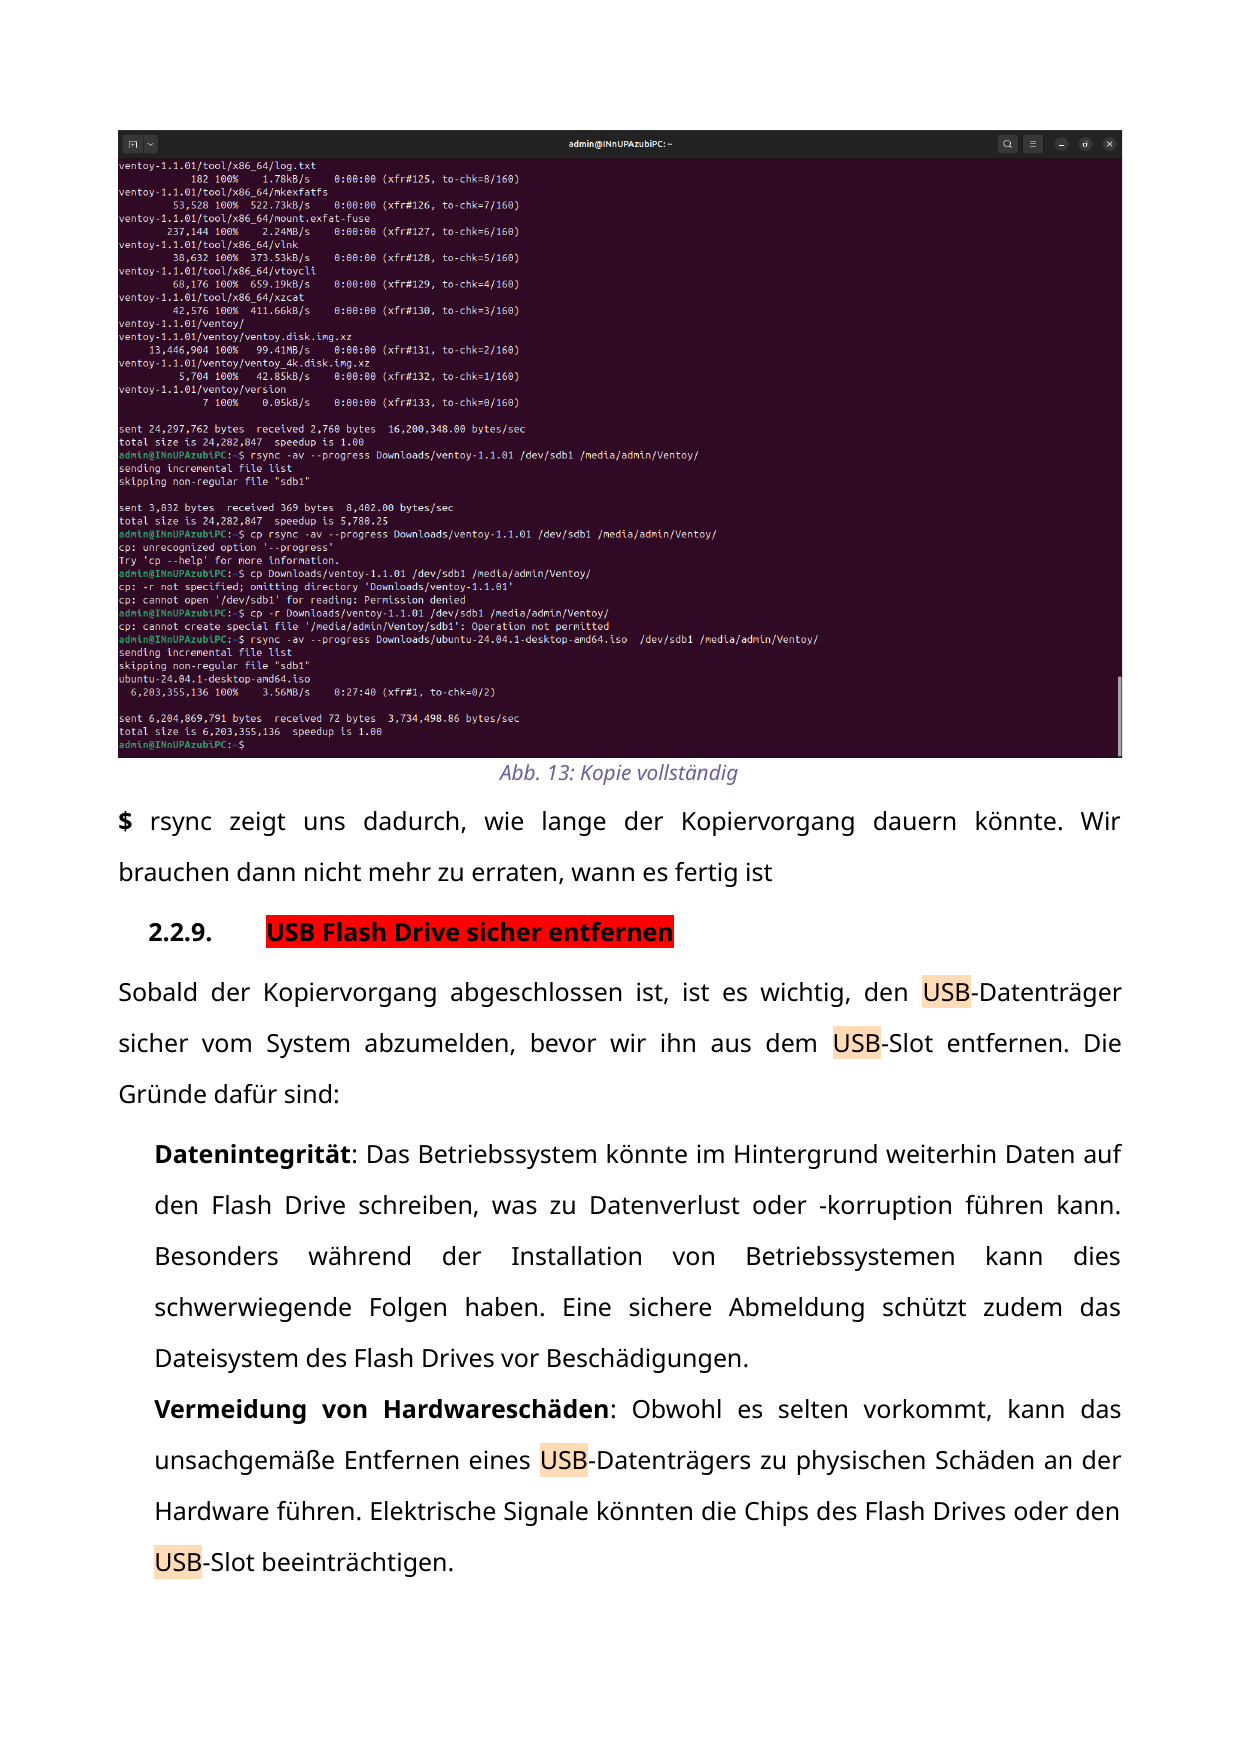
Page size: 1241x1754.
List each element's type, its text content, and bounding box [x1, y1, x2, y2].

text $ rsync zeigt uns dadurch, wie lange der Kopiervorgang dauern könnte. Wir brauchen dann nicht mehr zu erraten, wann es fertig ist [118, 786, 1122, 888]
picture [118, 130, 1123, 758]
subtitle USB Flash Drive sicher entfernen [118, 914, 1122, 948]
text Abb. 13: Kopie vollständig [118, 758, 1122, 786]
text [118, 118, 1122, 130]
text Datenintegrität: Das Betriebssystem könnte im Hintergrund weiterhin Daten auf den Flash Drive schreiben, was zu Datenverlust oder -korruption führen kann. Besonders während der Installation von Betriebssystemen kann dies schwerwiegende Folgen haben. Eine sichere Abmeldung schützt zudem das Dateisystem des Flash Drives vor Beschädigungen. [154, 1137, 1122, 1375]
text Sobald der Kopiervorgang abgeschlossen ist, ist es wichtig, den USB-Datenträger sicher vom System abzumelden, bevor wir ihn aus dem USB-Slot entfernen. Die Gründe dafür sind: [118, 974, 1122, 1111]
text Vermeidung von Hardwareschäden: Obwohl es selten vorkommt, kann das unsachgemäße Entfernen eines USB-Datenträgers zu physischen Schäden an der Hardware führen. Elektrische Signale könnten die Chips des Flash Drives oder den USB-Slot beeinträchtigen. [154, 1392, 1122, 1579]
